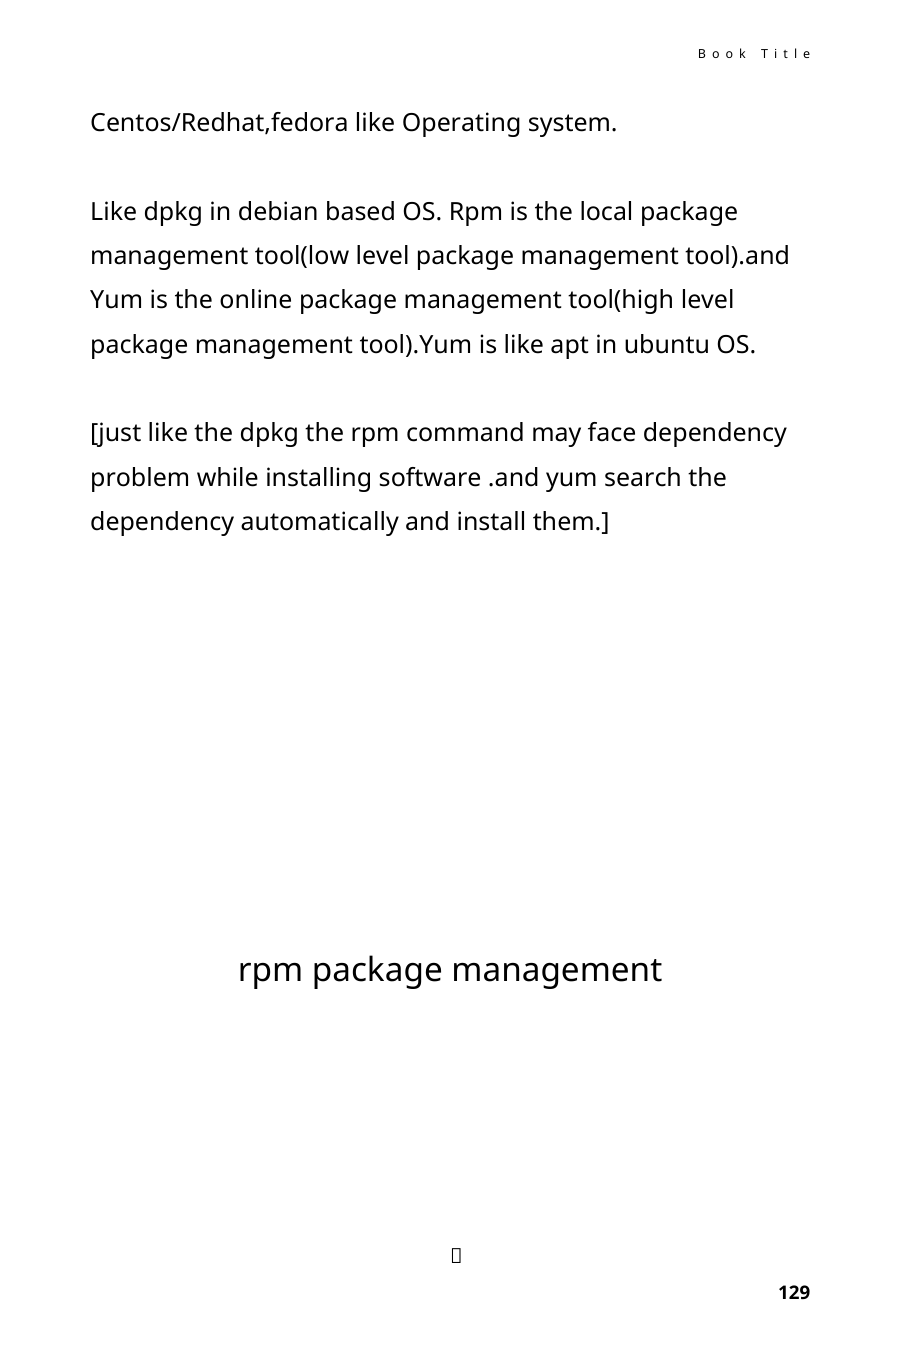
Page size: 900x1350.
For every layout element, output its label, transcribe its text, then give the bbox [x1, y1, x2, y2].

text rpm package management [90, 946, 810, 991]
text Like dpkg in debian based OS. Rpm is the local package management tool(low level package management tool).and Yum is the online package management tool(high level package management tool).Yum is like apt in ubuntu OS. [90, 193, 810, 360]
text [just like the dpkg the rpm command may face dependency problem while installing software .and yum search the dependency automatically and install them.] [90, 415, 810, 537]
text Centos/Redhat,fedora like Operating system. [90, 105, 810, 139]
